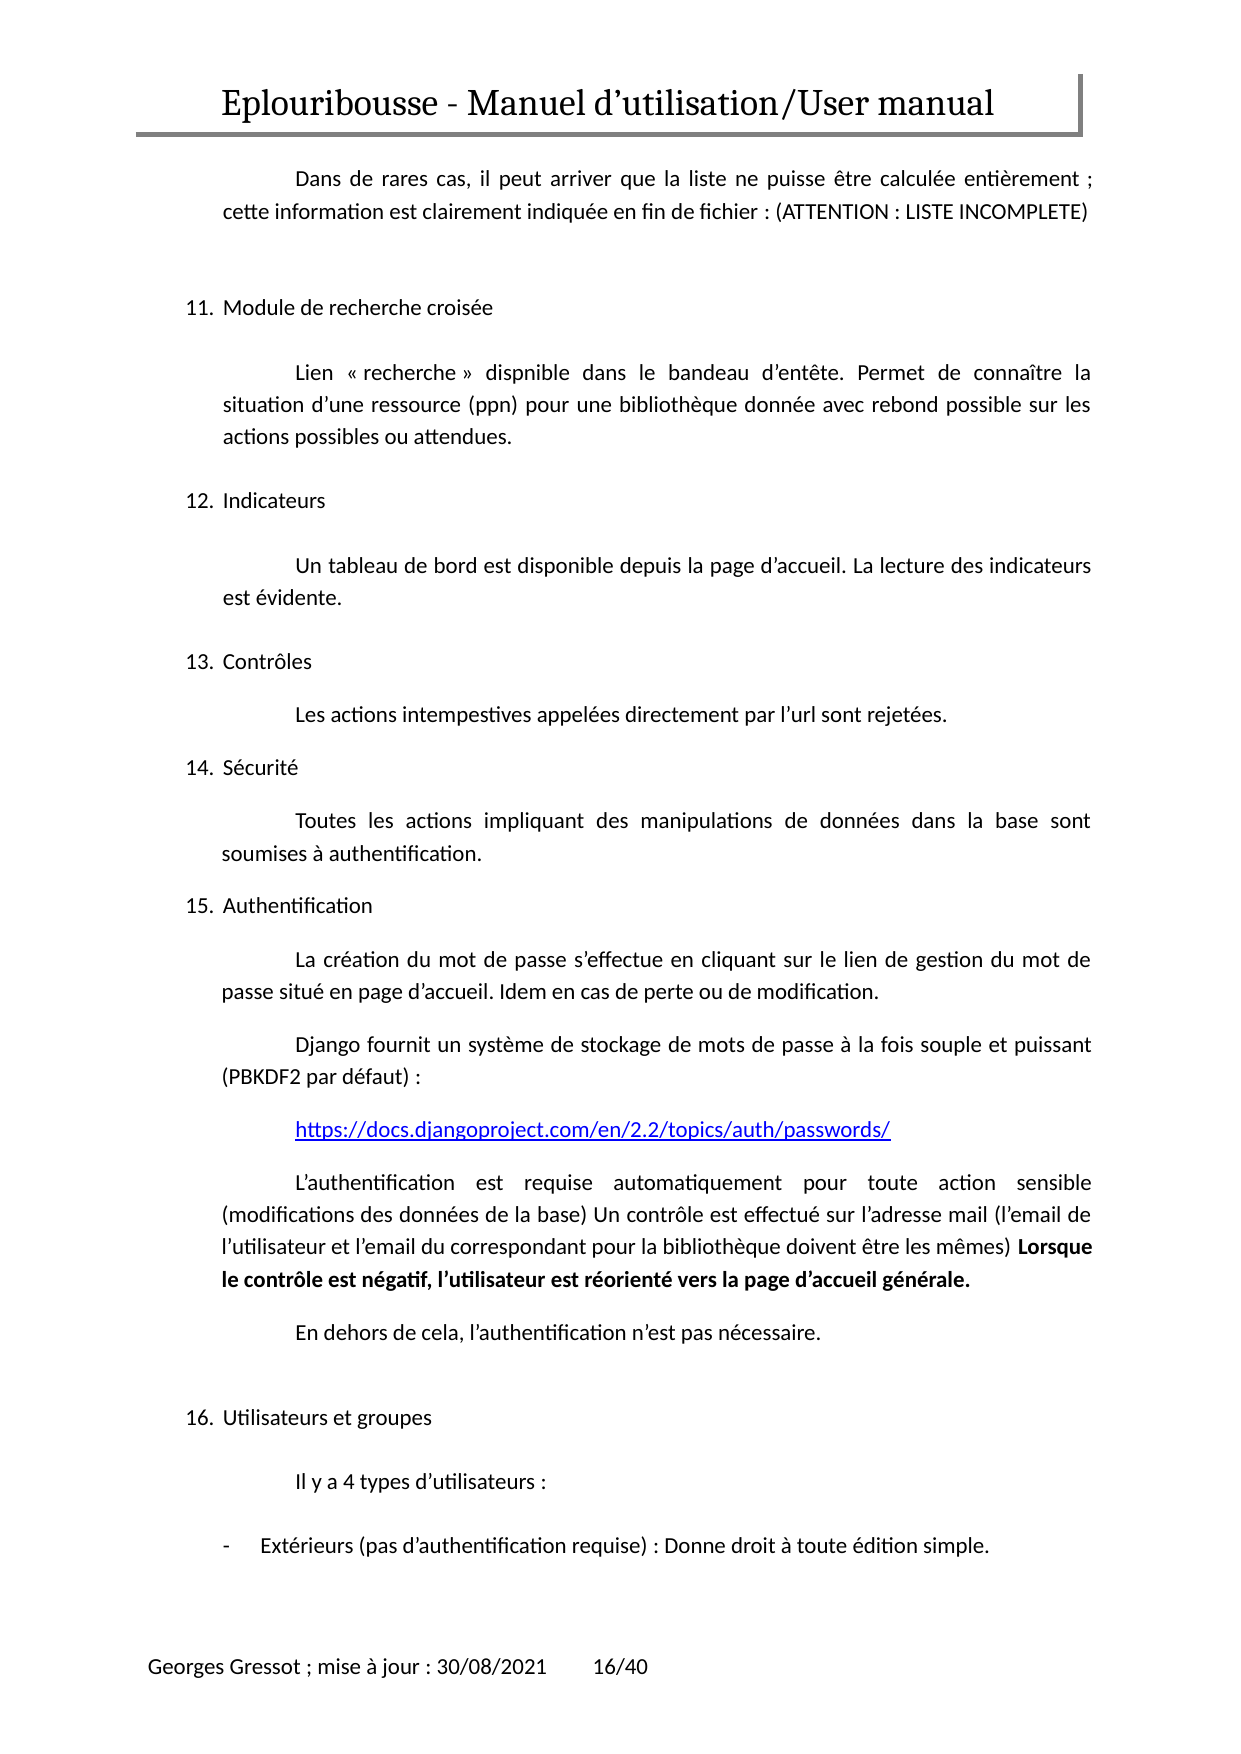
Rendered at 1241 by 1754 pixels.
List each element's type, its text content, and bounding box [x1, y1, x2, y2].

list Utilisateurs et groupes [185, 1403, 1093, 1431]
text La création du mot de passe s’effectue en cliquant sur le lien de gestion du mot de passe situé en page d’accueil. Idem en cas de perte ou de modification. [221, 945, 1093, 1005]
text En dehors de cela, l’authentification n’est pas nécessaire. [221, 1318, 1093, 1346]
list Il y a 4 types d’utilisateurs : [295, 1467, 1093, 1495]
text Toutes les actions impliquant des manipulations de données dans la base sont soumises à authentification. [221, 806, 1093, 867]
list Indicateurs [185, 486, 1093, 514]
list Lien « recherche » dispnible dans le bandeau d’entête. Permet de connaître la situation d’une ressource (ppn) pour une bibliothèque donnée avec rebond possible sur les actions possibles ou attendues. [223, 358, 1093, 450]
list Un tableau de bord est disponible depuis la page d’accueil. La lecture des indicateurs est évidente. [223, 551, 1093, 611]
text Les actions intempestives appelées directement par l’url sont rejetées. [221, 700, 1093, 728]
text Django fournit un système de stockage de mots de passe à la fois souple et puissant (PBKDF2 par défaut) : [221, 1030, 1093, 1090]
list Extérieurs (pas d’authentification requise) : Donne droit à toute édition simple. [223, 1532, 1093, 1560]
text L’authentification est requise automatiquement pour toute action sensible (modifications des données de la base) Un contrôle est effectué sur l’adresse mail (l’email de l’utilisateur et l’email du correspondant pour la bibliothèque doivent être les mêmes) Lorsque le contrôle est négatif, l’utilisateur est réorienté vers la page d’accueil générale. [221, 1168, 1093, 1293]
list Sécurité [185, 753, 1093, 781]
list Dans de rares cas, il peut arriver que la liste ne puisse être calculée entièrement ; cette information est clairement indiquée en fin de fichier : (ATTENTION : LISTE INCOMPLETE) [223, 164, 1093, 225]
list Authentification [185, 892, 1093, 920]
text https://docs.djangoproject.com/en/2.2/topics/auth/passwords/ [221, 1115, 1093, 1143]
list Contrôles [185, 647, 1093, 675]
list Module de recherche croisée [185, 293, 1093, 321]
